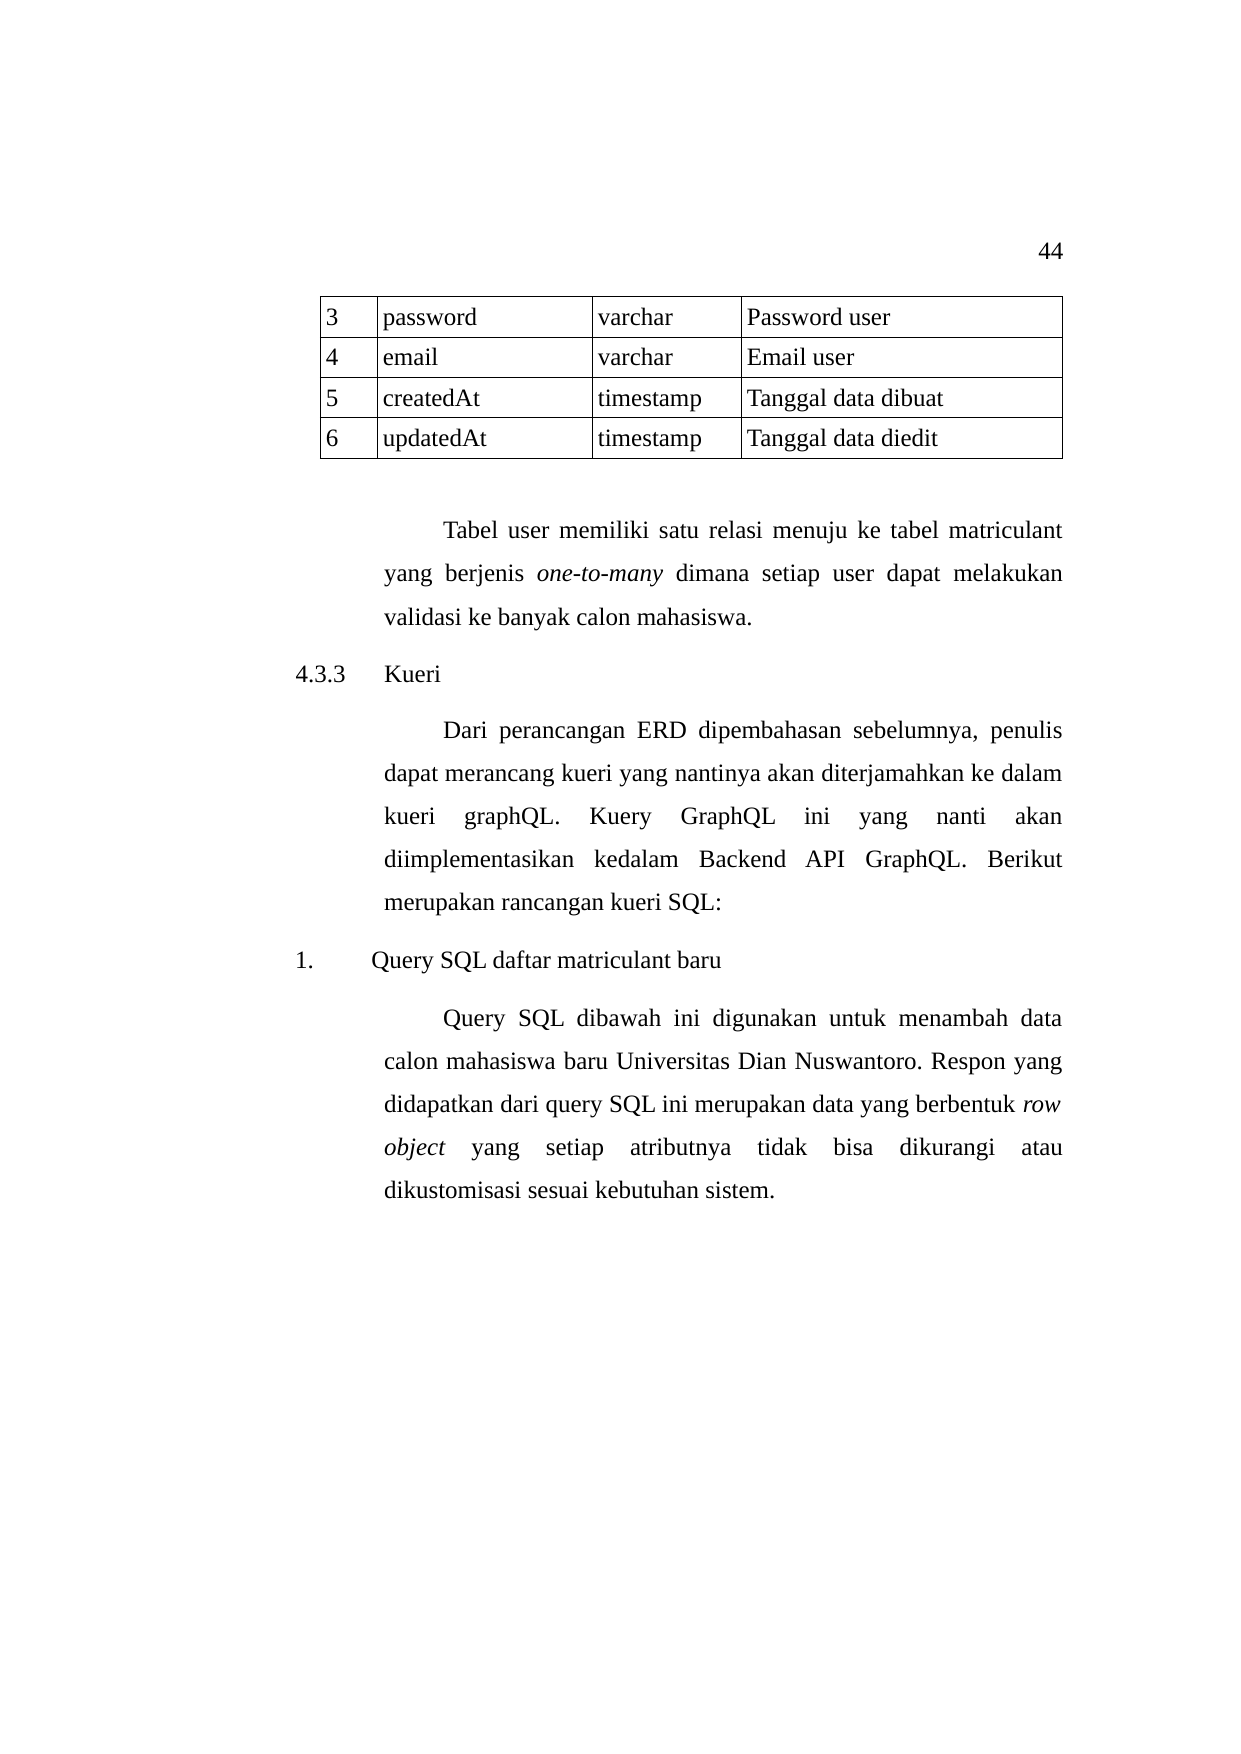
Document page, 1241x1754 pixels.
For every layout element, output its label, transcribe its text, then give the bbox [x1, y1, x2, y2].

table_cell updatedAt [378, 418, 592, 457]
table_cell Tanggal data diedit [742, 418, 1062, 457]
table_cell timestamp [593, 418, 741, 457]
table_cell timestamp [593, 378, 741, 417]
text Query SQL dibawah ini digunakan untuk menambah data calon mahasiswa baru Universitas Dian Nuswantoro. Respon yang didapatkan dari query SQL ini merupakan data yang berbentuk row object yang setiap atributnya tidak bisa dikurangi atau dikustomisasi sesuai kebutuhan sistem. [384, 1003, 1063, 1204]
table_cell 3 [321, 297, 377, 337]
table_cell 5 [321, 378, 377, 417]
table_cell Password user [742, 297, 1062, 337]
table_cell createdAt [378, 378, 592, 417]
table_cell 6 [321, 418, 377, 457]
table_cell Tanggal data dibuat [742, 378, 1062, 417]
table_cell Email user [742, 338, 1062, 377]
table_cell password [378, 297, 592, 337]
text Dari perancangan ERD dipembahasan sebelumnya, penulis dapat merancang kueri yang nantinya akan diterjamahkan ke dalam kueri graphQL. Kuery GraphQL ini yang nanti akan diimplementasikan kedalam Backend API GraphQL. Berikut merupakan rancangan kueri SQL: [384, 715, 1063, 916]
subtitle Kueri [295, 659, 1063, 688]
table_cell varchar [593, 297, 741, 337]
table_cell 4 [321, 338, 377, 377]
table_cell email [378, 338, 592, 377]
table_cell varchar [593, 338, 741, 377]
list Query SQL daftar matriculant baru [295, 945, 1063, 974]
text Tabel user memiliki satu relasi menuju ke tabel matriculant yang berjenis one-to-many dimana setiap user dapat melakukan validasi ke banyak calon mahasiswa. [384, 515, 1063, 630]
